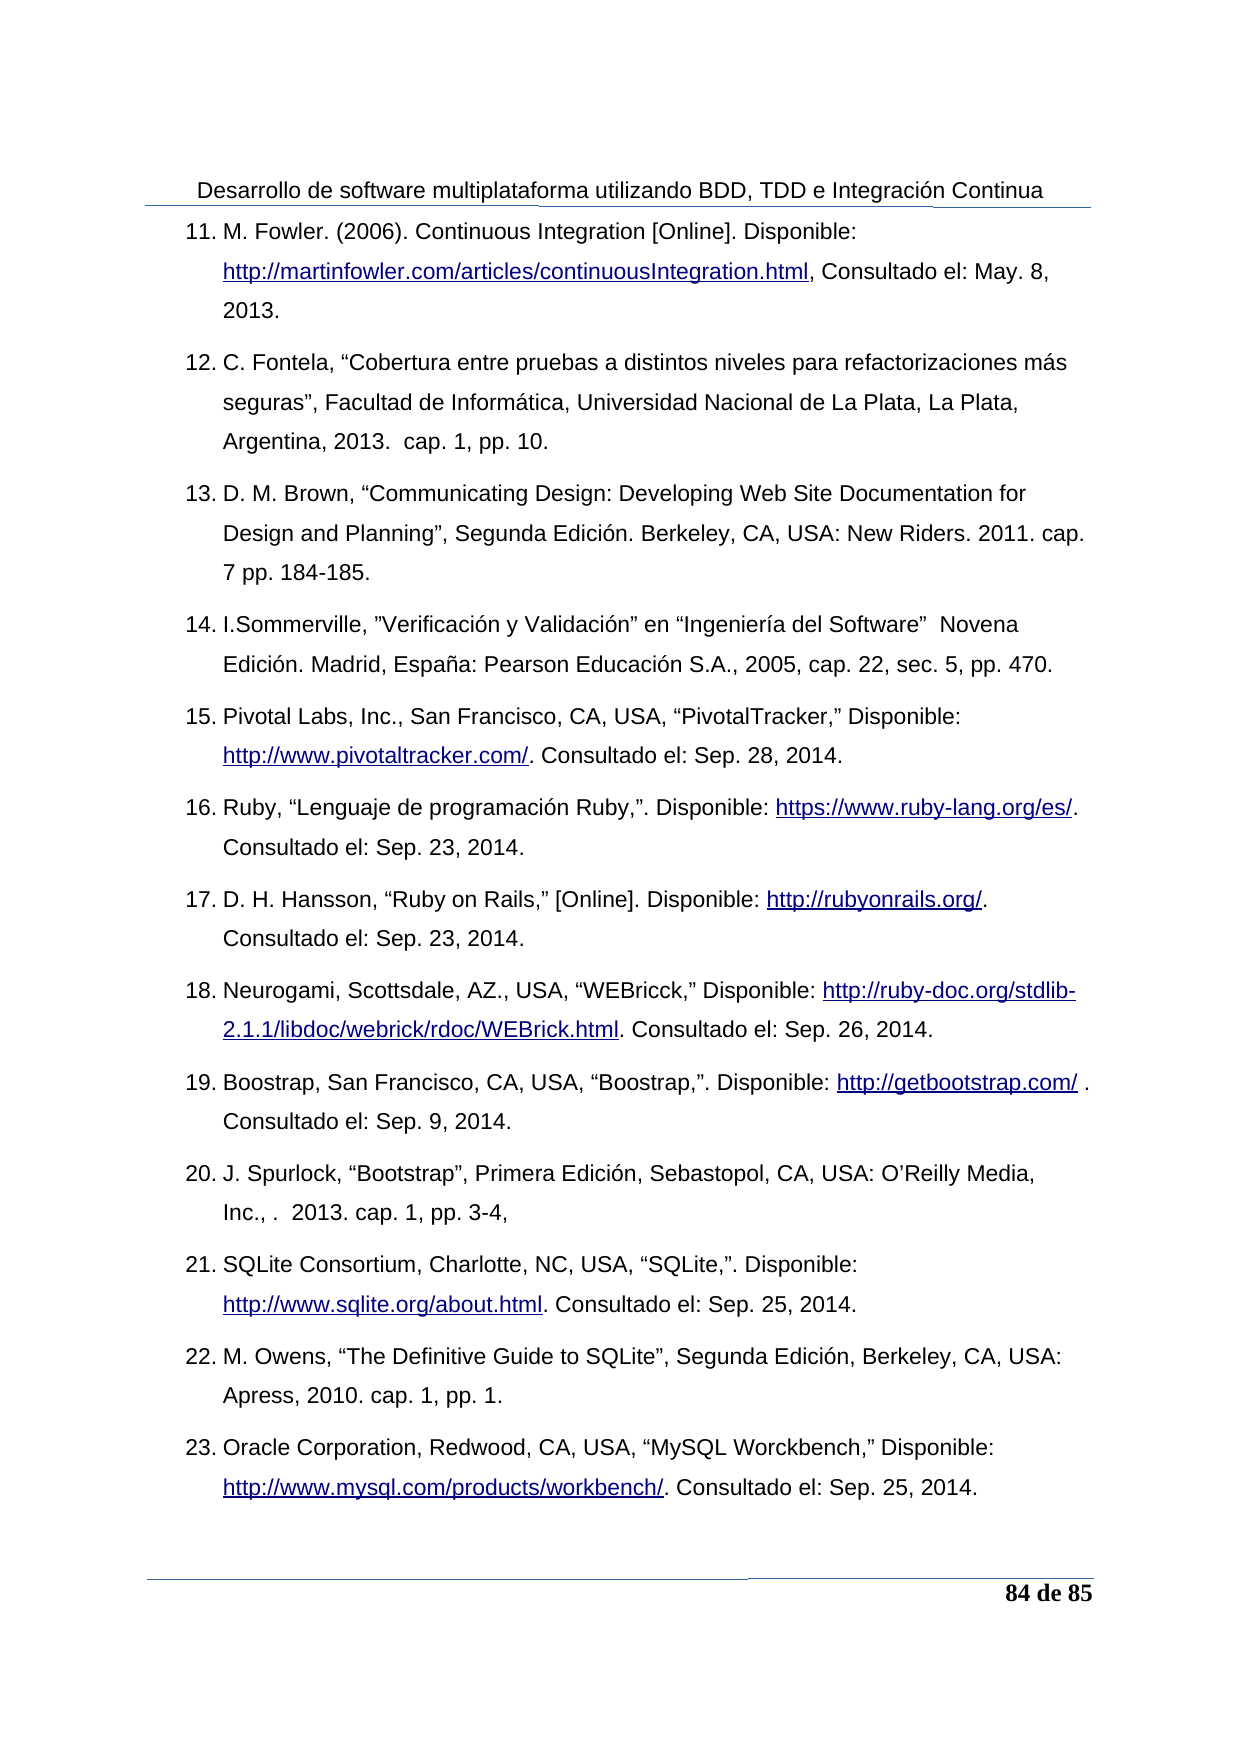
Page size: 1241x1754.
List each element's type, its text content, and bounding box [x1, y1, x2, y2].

subtitle Pivotal Labs, Inc., San Francisco, CA, USA, “PivotalTracker,” Disponible: http://www.pivotaltracker.com/. Consultado el: Sep. 28, 2014. [185, 703, 1093, 768]
subtitle J. Spurlock, “Bootstrap”, Primera Edición, Sebastopol, CA, USA: O’Reilly Media, Inc., . 2013. cap. 1, pp. 3-4, [185, 1160, 1093, 1226]
subtitle Oracle Corporation, Redwood, CA, USA, “MySQL Worckbench,” Disponible: http://www.mysql.com/products/workbench/. Consultado el: Sep. 25, 2014. [185, 1434, 1093, 1500]
subtitle D. H. Hansson, “Ruby on Rails,” [Online]. Disponible: http://rubyonrails.org/. Consultado el: Sep. 23, 2014. [185, 886, 1093, 951]
subtitle C. Fontela, “Cobertura entre pruebas a distintos niveles para refactorizaciones más seguras”, Facultad de Informática, Universidad Nacional de La Plata, La Plata, Argentina, 2013. cap. 1, pp. 10. [185, 349, 1093, 454]
subtitle Ruby, “Lenguaje de programación Ruby,”. Disponible: https://www.ruby-lang.org/es/. Consultado el: Sep. 23, 2014. [185, 794, 1093, 860]
subtitle SQLite Consortium, Charlotte, NC, USA, “SQLite,”. Disponible: http://www.sqlite.org/about.html. Consultado el: Sep. 25, 2014. [185, 1251, 1093, 1317]
subtitle M. Owens, “The Definitive Guide to SQLite”, Segunda Edición, Berkeley, CA, USA: Apress, 2010. cap. 1, pp. 1. [185, 1343, 1093, 1409]
subtitle M. Fowler. (2006). Continuous Integration [Online]. Disponible: http://martinfowler.com/articles/continuousIntegration.html, Consultado el: May. 8, 2013. [185, 218, 1093, 324]
subtitle Boostrap, San Francisco, CA, USA, “Boostrap,”. Disponible: http://getbootstrap.com/ . Consultado el: Sep. 9, 2014. [185, 1068, 1093, 1134]
subtitle Neurogami, Scottsdale, AZ., USA, “WEBricck,” Disponible: http://ruby-doc.org/stdlib-2.1.1/libdoc/webrick/rdoc/WEBrick.html. Consultado el: Sep. 26, 2014. [185, 977, 1093, 1043]
subtitle D. M. Brown, “Communicating Design: Developing Web Site Documentation for Design and Planning”, Segunda Edición. Berkeley, CA, USA: New Riders. 2011. cap. 7 pp. 184-185. [185, 480, 1093, 586]
subtitle I.Sommerville, ”Verificación y Validación” en “Ingeniería del Software” Novena Edición. Madrid, España: Pearson Educación S.A., 2005, cap. 22, sec. 5, pp. 470. [185, 611, 1093, 677]
